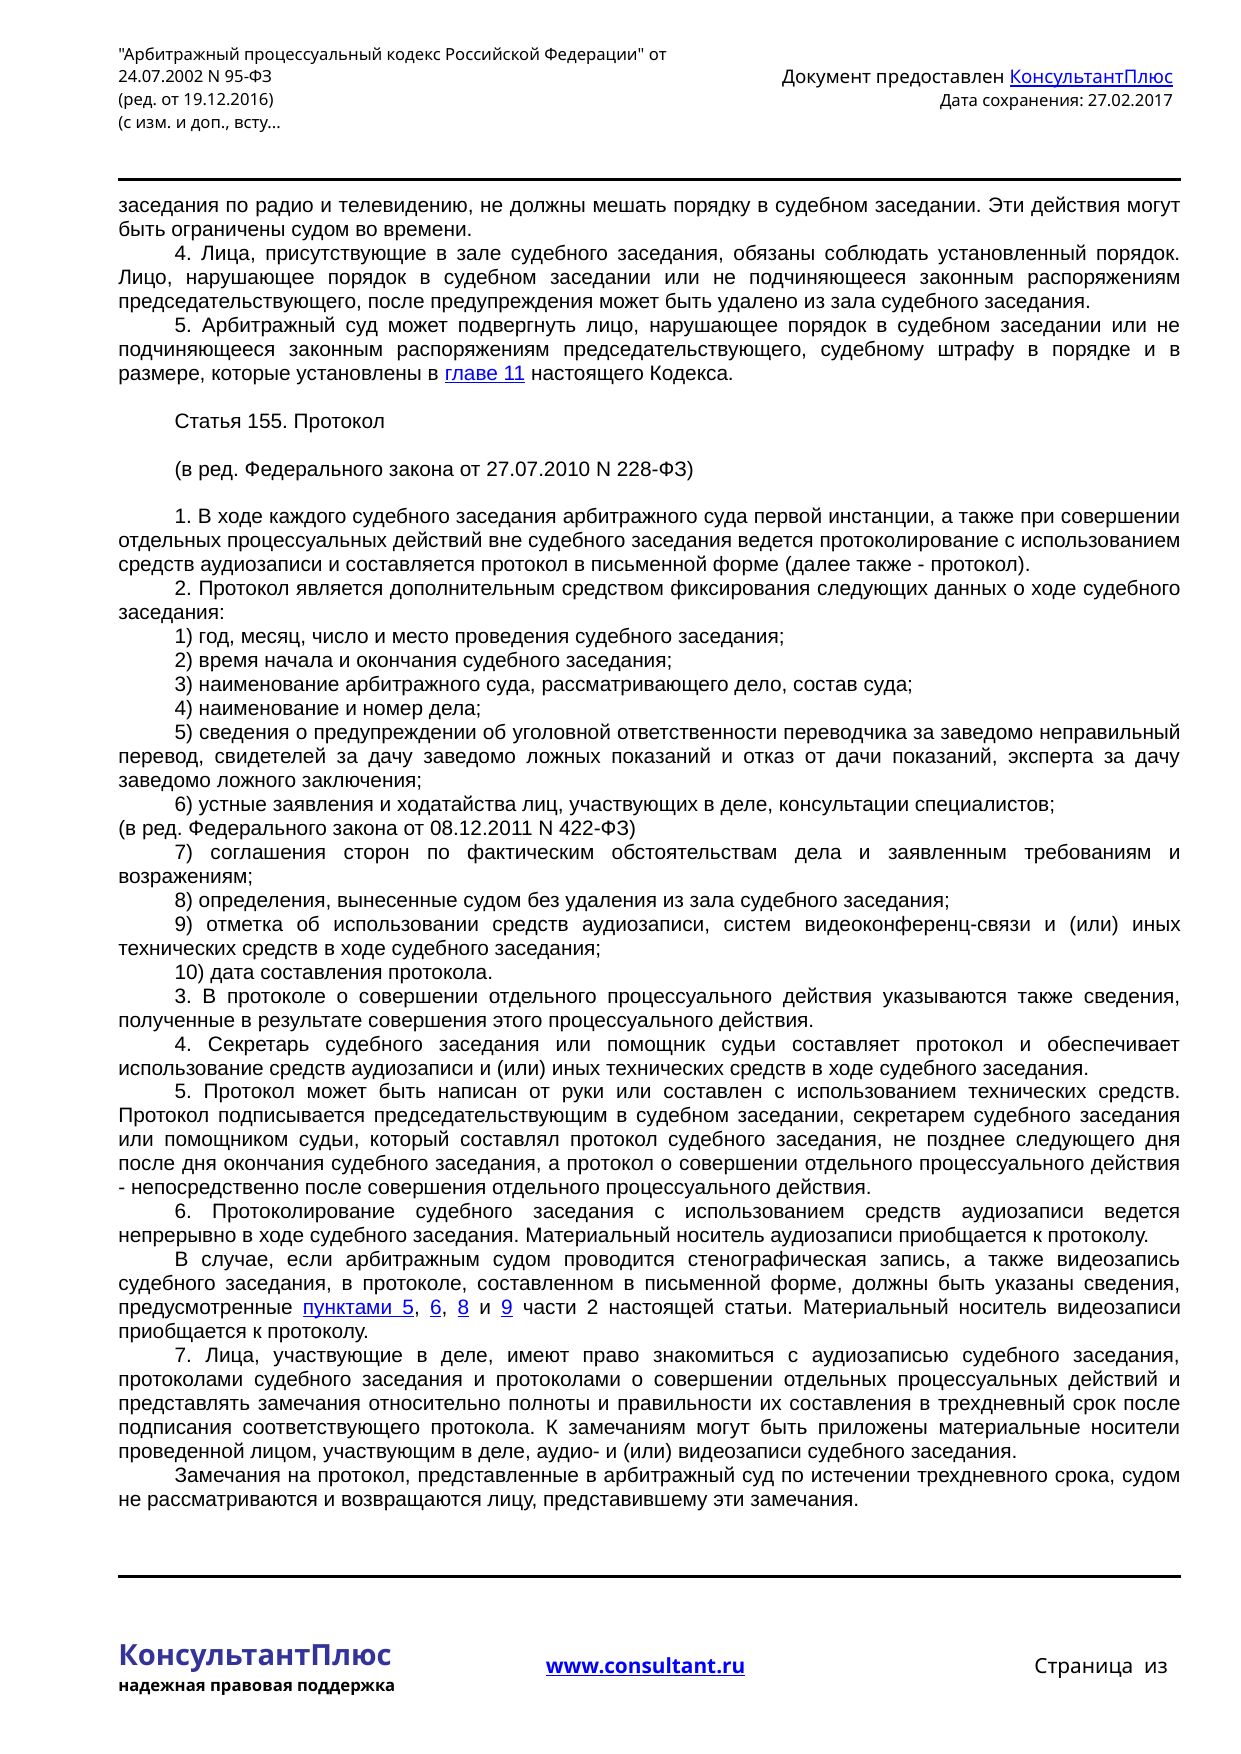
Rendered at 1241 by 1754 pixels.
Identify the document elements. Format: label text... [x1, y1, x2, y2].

text В случае, если арбитражным судом проводится стенографическая запись, а также видеозапись судебного заседания, в протоколе, составленном в письменной форме, должны быть указаны сведения, предусмотренные пунктами 5, 6, 8 и 9 части 2 настоящей статьи. Материальный носитель видеозаписи приобщается к протоколу. [118, 1247, 1181, 1343]
text 6. Протоколирование судебного заседания с использованием средств аудиозаписи ведется непрерывно в ходе судебного заседания. Материальный носитель аудиозаписи приобщается к протоколу. [118, 1199, 1181, 1247]
text 7. Лица, участвующие в деле, имеют право знакомиться с аудиозаписью судебного заседания, протоколами судебного заседания и протоколами о совершении отдельных процессуальных действий и представлять замечания относительно полноты и правильности их составления в трехдневный срок после подписания соответствующего протокола. К замечаниям могут быть приложены материальные носители проведенной лицом, участвующим в деле, аудио- и (или) видеозаписи судебного заседания. [118, 1343, 1181, 1463]
text 1. В ходе каждого судебного заседания арбитражного суда первой инстанции, а также при совершении отдельных процессуальных действий вне судебного заседания ведется протоколирование с использованием средств аудиозаписи и составляется протокол в письменной форме (далее также - протокол). [118, 504, 1181, 576]
text 3. В протоколе о совершении отдельного процессуального действия указываются также сведения, полученные в результате совершения этого процессуального действия. [118, 983, 1181, 1031]
text заседания по радио и телевидению, не должны мешать порядку в судебном заседании. Эти действия могут быть ограничены судом во времени. [118, 193, 1181, 241]
text 7) соглашения сторон по фактическим обстоятельствам дела и заявленным требованиям и возражениям; [118, 840, 1181, 888]
text 10) дата составления протокола. [118, 959, 1181, 983]
text 5. Арбитражный суд может подвергнуть лицо, нарушающее порядок в судебном заседании или не подчиняющееся законным распоряжениям председательствующего, судебному штрафу в порядке и в размере, которые установлены в главе 11 настоящего Кодекса. [118, 313, 1181, 384]
text (в ред. Федерального закона от 08.12.2011 N 422-ФЗ) [118, 816, 1181, 840]
text 2. Протокол является дополнительным средством фиксирования следующих данных о ходе судебного заседания: [118, 576, 1181, 624]
text 3) наименование арбитражного суда, рассматривающего дело, состав суда; [118, 672, 1181, 696]
text 2) время начала и окончания судебного заседания; [118, 648, 1181, 672]
text 5) сведения о предупреждении об уголовной ответственности переводчика за заведомо неправильный перевод, свидетелей за дачу заведомо ложных показаний и отказ от дачи показаний, эксперта за дачу заведомо ложного заключения; [118, 720, 1181, 792]
text 8) определения, вынесенные судом без удаления из зала судебного заседания; [118, 888, 1181, 912]
text 9) отметка об использовании средств аудиозаписи, систем видеоконференц-связи и (или) иных технических средств в ходе судебного заседания; [118, 912, 1181, 959]
text 4) наименование и номер дела; [118, 696, 1181, 720]
text 1) год, месяц, число и место проведения судебного заседания; [118, 624, 1181, 648]
text 6) устные заявления и ходатайства лиц, участвующих в деле, консультации специалистов; [118, 792, 1181, 816]
subtitle Статья 155. Протокол [118, 408, 1181, 432]
text 4. Секретарь судебного заседания или помощник судьи составляет протокол и обеспечивает использование средств аудиозаписи и (или) иных технических средств в ходе судебного заседания. [118, 1031, 1181, 1079]
text (в ред. Федерального закона от 27.07.2010 N 228-ФЗ) [118, 456, 1181, 480]
text Замечания на протокол, представленные в арбитражный суд по истечении трехдневного срока, судом не рассматриваются и возвращаются лицу, представившему эти замечания. [118, 1463, 1181, 1511]
text 5. Протокол может быть написан от руки или составлен с использованием технических средств. Протокол подписывается председательствующим в судебном заседании, секретарем судебного заседания или помощником судьи, который составлял протокол судебного заседания, не позднее следующего дня после дня окончания судебного заседания, а протокол о совершении отдельного процессуального действия - непосредственно после совершения отдельного процессуального действия. [118, 1079, 1181, 1199]
text 4. Лица, присутствующие в зале судебного заседания, обязаны соблюдать установленный порядок. Лицо, нарушающее порядок в судебном заседании или не подчиняющееся законным распоряжениям председательствующего, после предупреждения может быть удалено из зала судебного заседания. [118, 241, 1181, 313]
